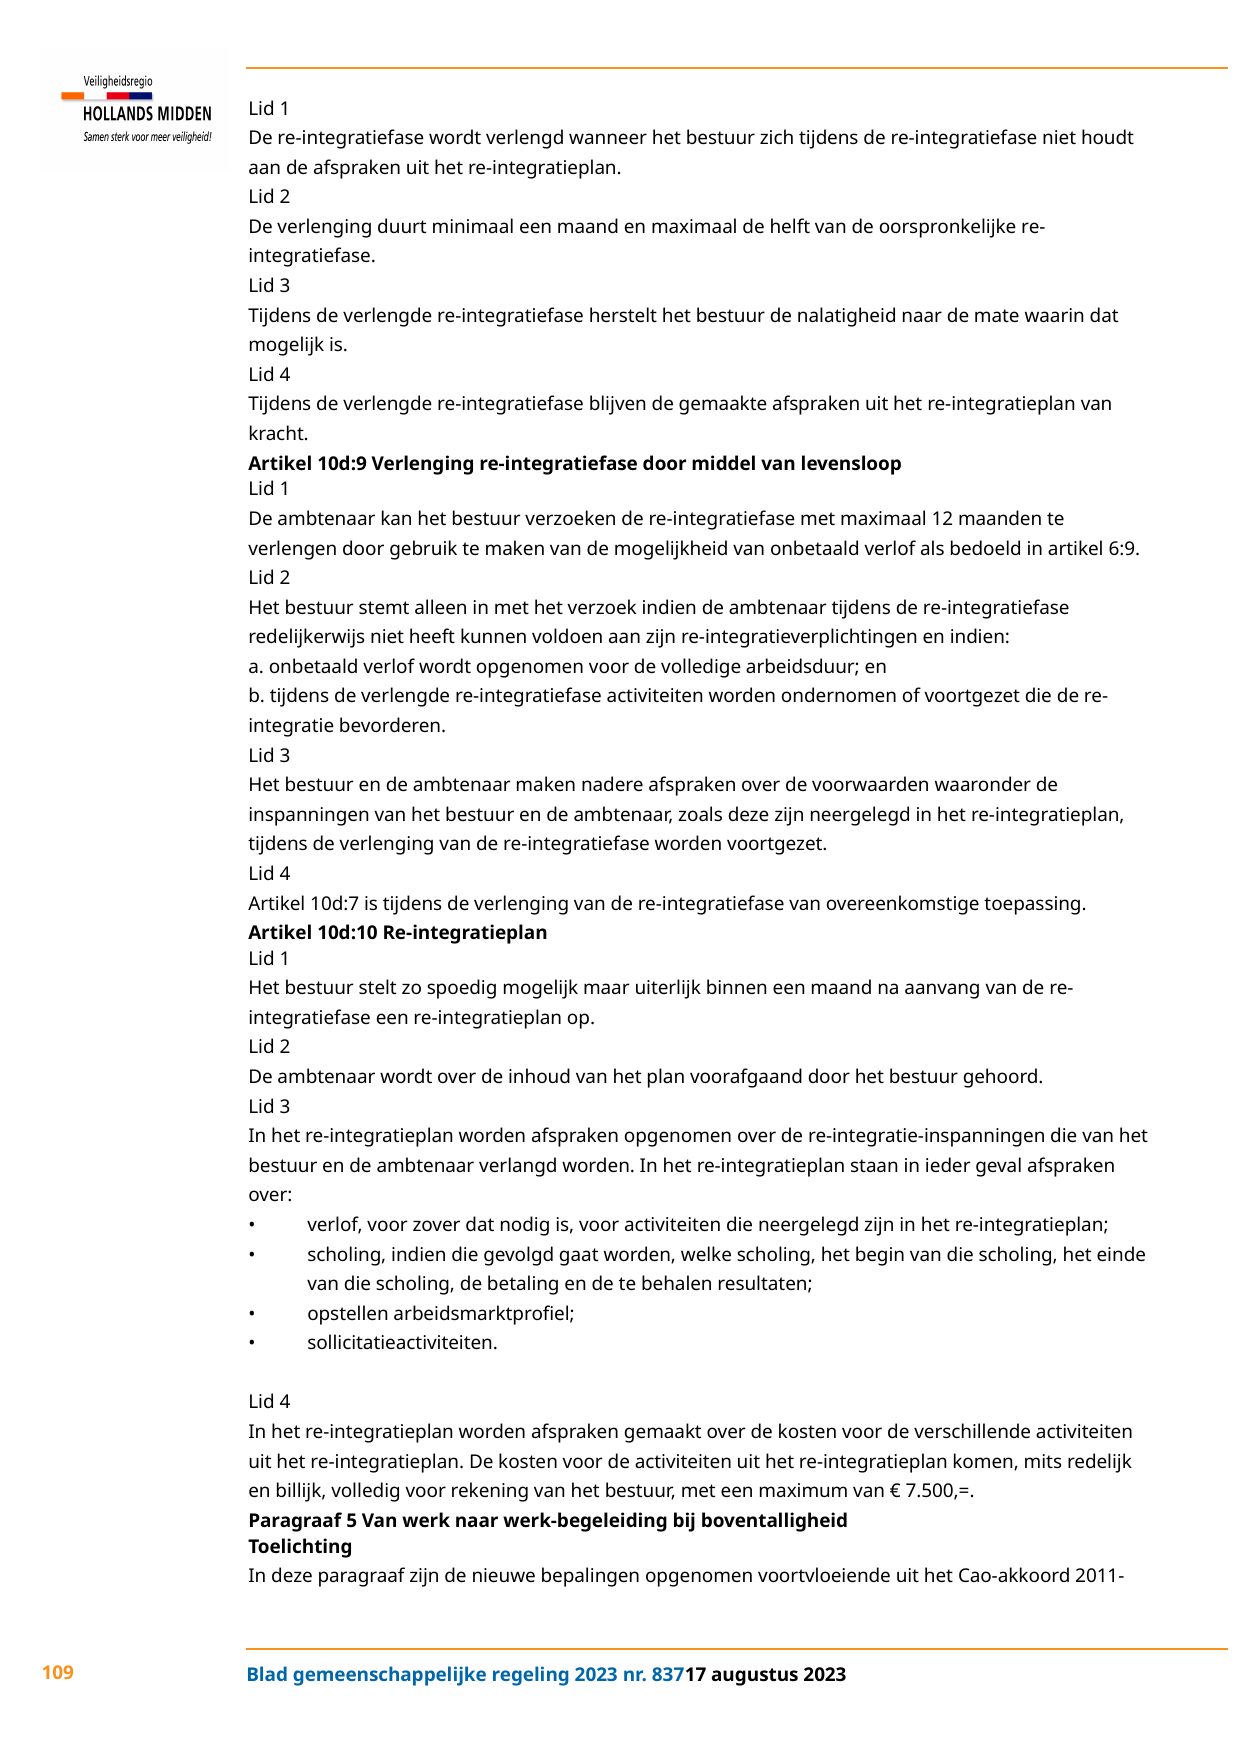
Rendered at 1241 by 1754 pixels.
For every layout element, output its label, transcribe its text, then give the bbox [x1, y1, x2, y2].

text Lid 1 [248, 95, 1152, 121]
text Lid 3 [248, 742, 1152, 767]
text In deze paragraaf zijn de nieuwe bepalingen opgenomen voortvloeiende uit het Cao-akkoord 2011- [248, 1562, 1152, 1588]
text Toelichting [248, 1533, 1152, 1558]
list opstellen arbeidsmarktprofiel; [248, 1300, 1152, 1326]
list verlof, voor zover dat nodig is, voor activiteiten die neergelegd zijn in het re-integratieplan; [248, 1211, 1152, 1237]
text Lid 4 [248, 1389, 1152, 1414]
text Lid 2 [248, 1034, 1152, 1059]
list scholing, indien die gevolgd gaat worden, welke scholing, het begin van die scholing, het einde van die scholing, de betaling en de te behalen resultaten; [248, 1241, 1152, 1296]
text Lid 1 [248, 476, 1152, 501]
text Lid 4 [248, 361, 1152, 387]
text In het re-integratieplan worden afspraken gemaakt over de kosten voor de verschillende activiteiten uit het re-integratieplan. De kosten voor de activiteiten uit het re-integratieplan komen, mits redelijk en billijk, volledig voor rekening van het bestuur, met een maximum van € 7.500,=. [248, 1418, 1152, 1503]
text Artikel 10d:10 Re-integratieplan [248, 919, 1152, 945]
text De verlenging duurt minimaal een maand en maximaal de helft van de oorspronkelijke re-integratiefase. [248, 213, 1152, 268]
text Het bestuur stelt zo spoedig mogelijk maar uiterlijk binnen een maand na aanvang van de re-integratiefase een re-integratieplan op. [248, 974, 1152, 1030]
text Tijdens de verlengde re-integratiefase herstelt het bestuur de nalatigheid naar de mate waarin dat mogelijk is. [248, 302, 1152, 357]
text De ambtenaar wordt over de inhoud van het plan voorafgaand door het bestuur gehoord. [248, 1063, 1152, 1089]
text Lid 2 [248, 564, 1152, 590]
text Artikel 10d:9 Verlenging re-integratiefase door middel van levensloop [248, 450, 1152, 476]
picture [41, 47, 231, 172]
text De ambtenaar kan het bestuur verzoeken de re-integratiefase met maximaal 12 maanden te verlengen door gebruik te maken van de mogelijkheid van onbetaald verlof als bedoeld in artikel 6:9. [248, 505, 1152, 560]
text In het re-integratieplan worden afspraken opgenomen over de re-integratie-inspanningen die van het bestuur en de ambtenaar verlangd worden. In het re-integratieplan staan in ieder geval afspraken over: [248, 1122, 1152, 1207]
list sollicitatieactiviteiten. [248, 1329, 1152, 1355]
text Lid 3 [248, 272, 1152, 298]
text Paragraaf 5 Van werk naar werk-begeleiding bij boventalligheid [248, 1507, 1152, 1533]
text Lid 2 [248, 183, 1152, 209]
text Lid 4 [248, 860, 1152, 886]
text Lid 1 [248, 945, 1152, 971]
text a. onbetaald verlof wordt opgenomen voor de volledige arbeidsduur; en [248, 653, 1152, 679]
text Het bestuur en de ambtenaar maken nadere afspraken over de voorwaarden waaronder de inspanningen van het bestuur en de ambtenaar, zoals deze zijn neergelegd in het re-integratieplan, tijdens de verlenging van de re-integratiefase worden voortgezet. [248, 771, 1152, 856]
text Tijdens de verlengde re-integratiefase blijven de gemaakte afspraken uit het re-integratieplan van kracht. [248, 391, 1152, 446]
text Het bestuur stemt alleen in met het verzoek indien de ambtenaar tijdens de re-integratiefase redelijkerwijs niet heeft kunnen voldoen aan zijn re-integratieverplichtingen en indien: [248, 594, 1152, 649]
text Artikel 10d:7 is tijdens de verlenging van de re-integratiefase van overeenkomstige toepassing. [248, 890, 1152, 915]
text b. tijdens de verlengde re-integratiefase activiteiten worden ondernomen of voortgezet die de re-integratie bevorderen. [248, 683, 1152, 738]
text Lid 3 [248, 1093, 1152, 1119]
text De re-integratiefase wordt verlengd wanneer het bestuur zich tijdens de re-integratiefase niet houdt aan de afspraken uit het re-integratieplan. [248, 124, 1152, 180]
